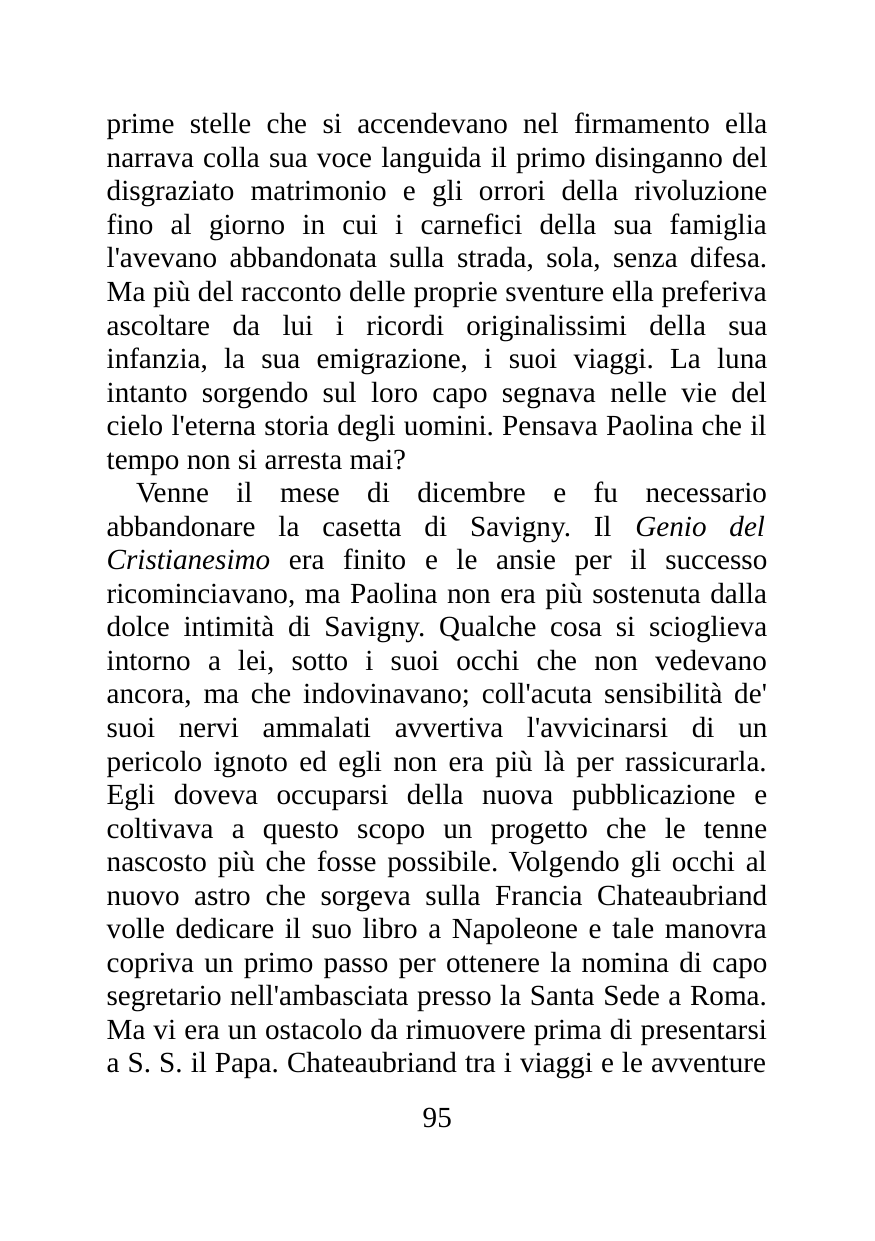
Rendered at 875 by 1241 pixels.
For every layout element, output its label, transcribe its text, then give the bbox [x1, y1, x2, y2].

text prime stelle che si accendevano nel firmamento ella narrava colla sua voce languida il primo disinganno del disgraziato matrimonio e gli orrori della rivoluzione fino al giorno in cui i carnefici della sua famiglia l'avevano abbandonata sulla strada, sola, senza difesa. Ma più del racconto delle proprie sventure ella preferiva ascoltare da lui i ricordi originalissimi della sua infanzia, la sua emigrazione, i suoi viaggi. La luna intanto sorgendo sul loro capo segnava nelle vie del cielo l'eterna storia degli uomini. Pensava Paolina che il tempo non si arresta mai? [106, 106, 768, 475]
text Venne il mese di dicembre e fu necessario abbandonare la casetta di Savigny. Il Genio del Cristianesimo era finito e le ansie per il successo ricominciavano, ma Paolina non era più sostenuta dalla dolce intimità di Savigny. Qualche cosa si scioglieva intorno a lei, sotto i suoi occhi che non vedevano ancora, ma che indovinavano; coll'acuta sensibilità de' suoi nervi ammalati avvertiva l'avvicinarsi di un pericolo ignoto ed egli non era più là per rassicurarla. Egli doveva occuparsi della nuova pubblicazione e coltivava a questo scopo un progetto che le tenne nascosto più che fosse possibile. Volgendo gli occhi al nuovo astro che sorgeva sulla Francia Chateaubriand volle dedicare il suo libro a Napoleone e tale manovra copriva un primo passo per ottenere la nomina di capo segretario nell'ambasciata presso la Santa Sede a Roma. Ma vi era un ostacolo da rimuovere prima di presentarsi a S. S. il Papa. Chateaubriand tra i viaggi e le avventure [106, 475, 768, 1079]
